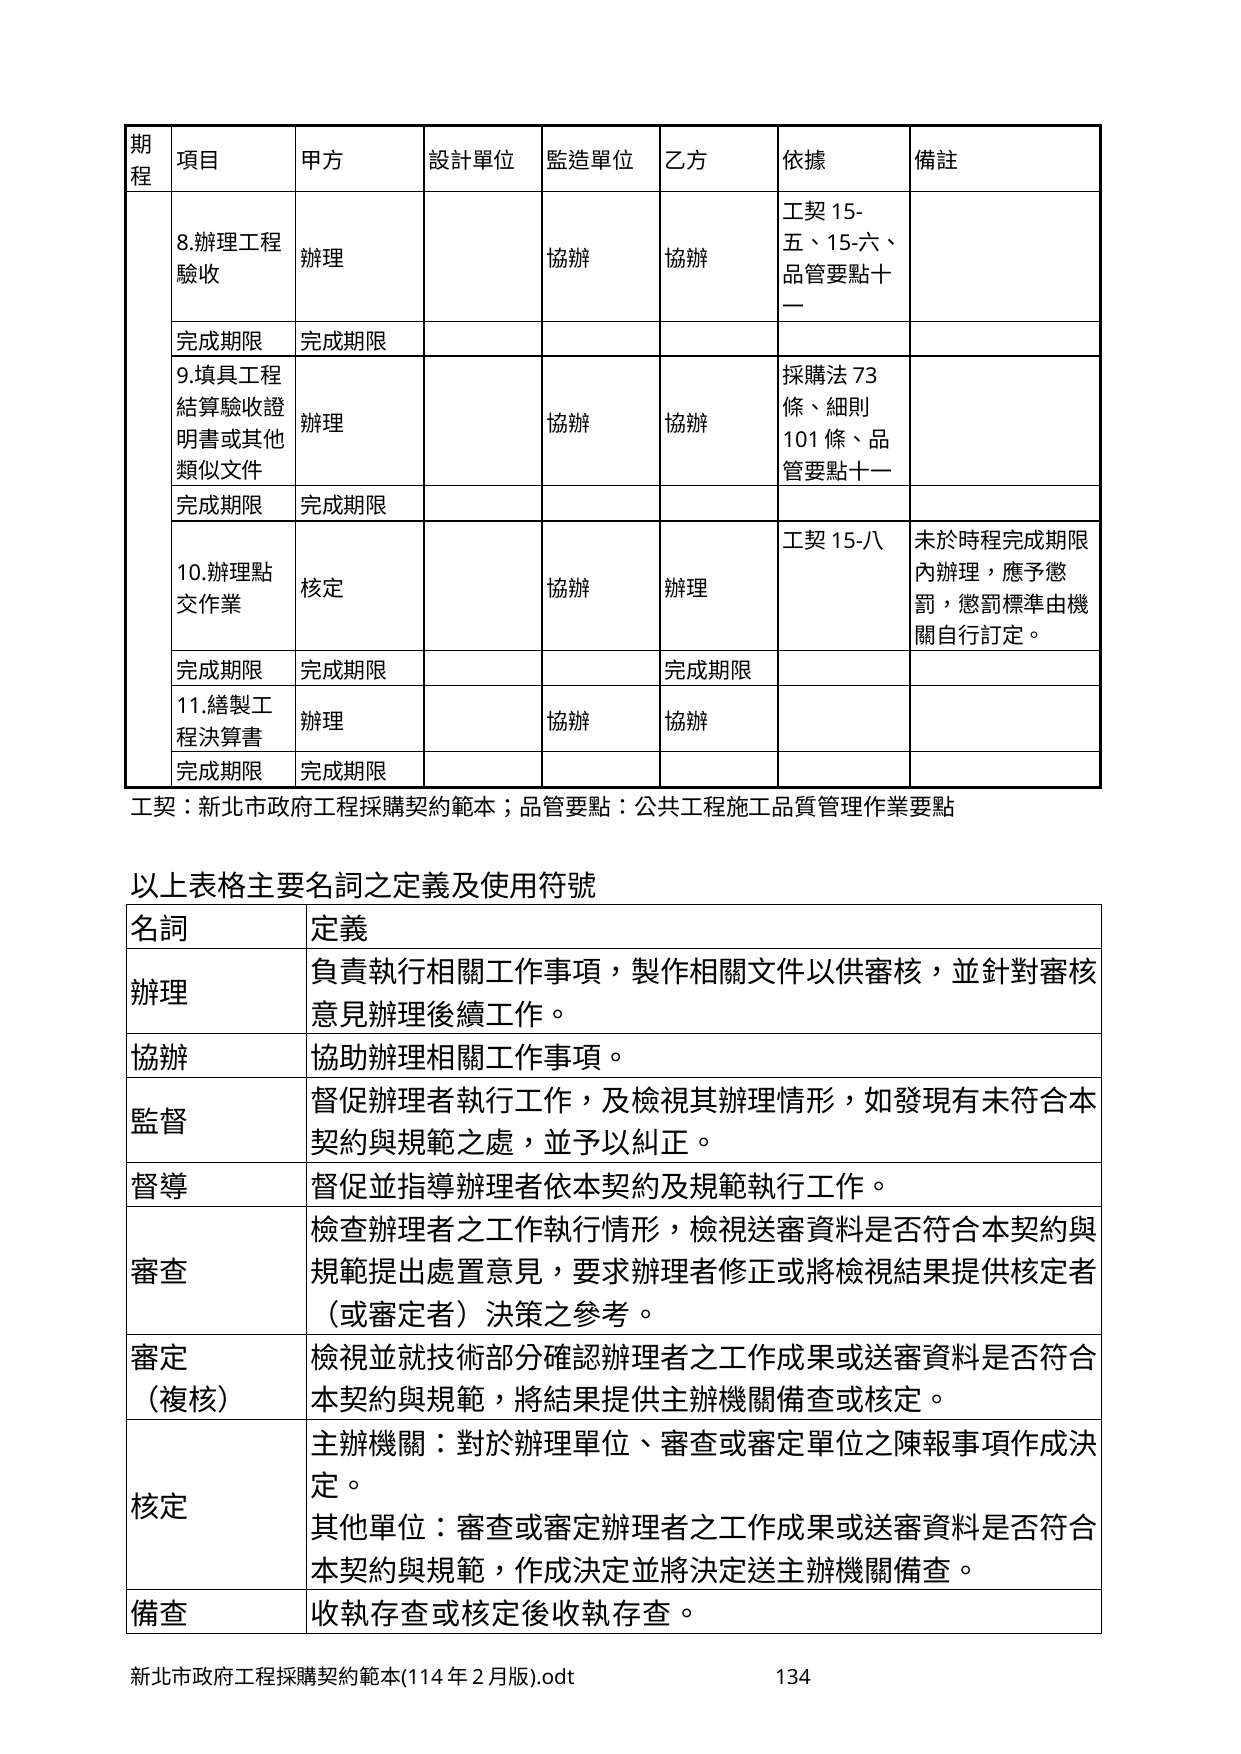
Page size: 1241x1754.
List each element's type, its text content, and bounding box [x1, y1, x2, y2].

table_cell 辦理 [296, 357, 423, 485]
table_cell [425, 192, 541, 321]
table_cell [661, 486, 777, 520]
table_cell 辦理 [127, 949, 306, 1033]
table_cell 工契15-八 [779, 522, 909, 650]
table_cell [425, 357, 541, 485]
table_cell 核定 [296, 522, 423, 650]
table_header 依據 [779, 127, 909, 191]
table_cell 完成期限 [172, 322, 295, 355]
table_cell [543, 752, 659, 786]
table_cell [911, 357, 1099, 485]
table_cell [779, 651, 909, 685]
table_header 備註 [911, 127, 1099, 191]
table_cell 協辦 [127, 1034, 306, 1077]
table_cell 主辦機關：對於辦理單位、審查或審定單位之陳報事項作成決定。 其他單位：審查或審定辦理者之工作成果或送審資料是否符合本契約與規範，作成決定並將決定送主辦機關備查。 [307, 1420, 1101, 1589]
table_cell 9.填具工程結算驗收證明書或其他類似文件 [172, 357, 295, 485]
table_header 名詞 [127, 905, 306, 948]
table_cell 完成期限 [172, 651, 295, 685]
table_cell [543, 486, 659, 520]
table_cell 督促辦理者執行工作，及檢視其辦理情形，如發現有未符合本契約與規範之處，並予以糾正。 [307, 1078, 1101, 1162]
table_cell 協辦 [543, 357, 659, 485]
table_cell [661, 752, 777, 786]
table_header 項目 [172, 127, 295, 191]
table_cell 工契15-五、15-六、品管要點十一 [779, 192, 909, 321]
table_cell 負責執行相關工作事項，製作相關文件以供審核，並針對審核意見辦理後續工作。 [307, 949, 1101, 1033]
table_cell 協辦 [543, 686, 659, 751]
table_cell 監督 [127, 1078, 306, 1162]
table_cell [779, 322, 909, 355]
table_cell [911, 486, 1099, 520]
table_cell 審定 （複核） [127, 1335, 306, 1419]
table_cell [127, 192, 171, 786]
table_cell 辦理 [296, 686, 423, 751]
table_cell [911, 322, 1099, 355]
table_cell 檢查辦理者之工作執行情形，檢視送審資料是否符合本契約與規範提出處置意見，要求辦理者修正或將檢視結果提供核定者（或審定者）決策之參考。 [307, 1207, 1101, 1333]
table_cell [911, 752, 1099, 786]
table_cell [779, 752, 909, 786]
text 工契：新北市政府工程採購契約範本；品管要點：公共工程施工品質管理作業要點 [130, 789, 1110, 822]
table_cell [911, 651, 1099, 685]
table_cell 未於時程完成期限內辦理，應予懲罰，懲罰標準由機關自行訂定。 [911, 522, 1099, 650]
table_cell [425, 486, 541, 520]
table_cell 協辦 [543, 192, 659, 321]
table_cell 採購法73條、細則101條、品管要點十一 [779, 357, 909, 485]
table_header 期程 [127, 127, 171, 191]
table_cell [911, 192, 1099, 321]
table_cell 10.辦理點交作業 [172, 522, 295, 650]
table_cell 協辦 [543, 522, 659, 650]
table_cell 核定 [127, 1420, 306, 1589]
table_cell [911, 686, 1099, 751]
table_cell 收執存查或核定後收執存查。 [307, 1590, 1101, 1633]
table_cell 完成期限 [296, 651, 423, 685]
table_cell [779, 686, 909, 751]
table_cell [425, 322, 541, 355]
table_header 甲方 [296, 127, 423, 191]
table_cell 完成期限 [296, 322, 423, 355]
table_cell [425, 752, 541, 786]
table_cell [779, 486, 909, 520]
table_header 監造單位 [543, 127, 659, 191]
table_cell 辦理 [661, 522, 777, 650]
table_cell 辦理 [296, 192, 423, 321]
table_cell 完成期限 [661, 651, 777, 685]
table_cell [543, 651, 659, 685]
table_cell 完成期限 [296, 486, 423, 520]
table_cell 完成期限 [172, 486, 295, 520]
table_cell 完成期限 [172, 752, 295, 786]
table_cell 協辦 [661, 192, 777, 321]
table_cell 督促並指導辦理者依本契約及規範執行工作。 [307, 1163, 1101, 1206]
table_cell 協辦 [661, 686, 777, 751]
table_cell 審查 [127, 1207, 306, 1333]
table_header 設計單位 [425, 127, 541, 191]
table_header 乙方 [661, 127, 777, 191]
table_cell 8.辦理工程驗收 [172, 192, 295, 321]
table_cell [425, 686, 541, 751]
table_cell 檢視並就技術部分確認辦理者之工作成果或送審資料是否符合本契約與規範，將結果提供主辦機關備查或核定。 [307, 1335, 1101, 1419]
table_cell 協辦 [661, 357, 777, 485]
table_cell [661, 322, 777, 355]
table_cell [543, 322, 659, 355]
text 以上表格主要名詞之定義及使用符號 [130, 862, 1110, 904]
table_cell 11.繕製工程決算書 [172, 686, 295, 751]
table_cell [425, 651, 541, 685]
table_cell 協助辦理相關工作事項。 [307, 1034, 1101, 1077]
table_header 定義 [307, 905, 1101, 948]
table_cell [425, 522, 541, 650]
table_cell 督導 [127, 1163, 306, 1206]
table_cell 備查 [127, 1590, 306, 1633]
table_cell 完成期限 [296, 752, 423, 786]
